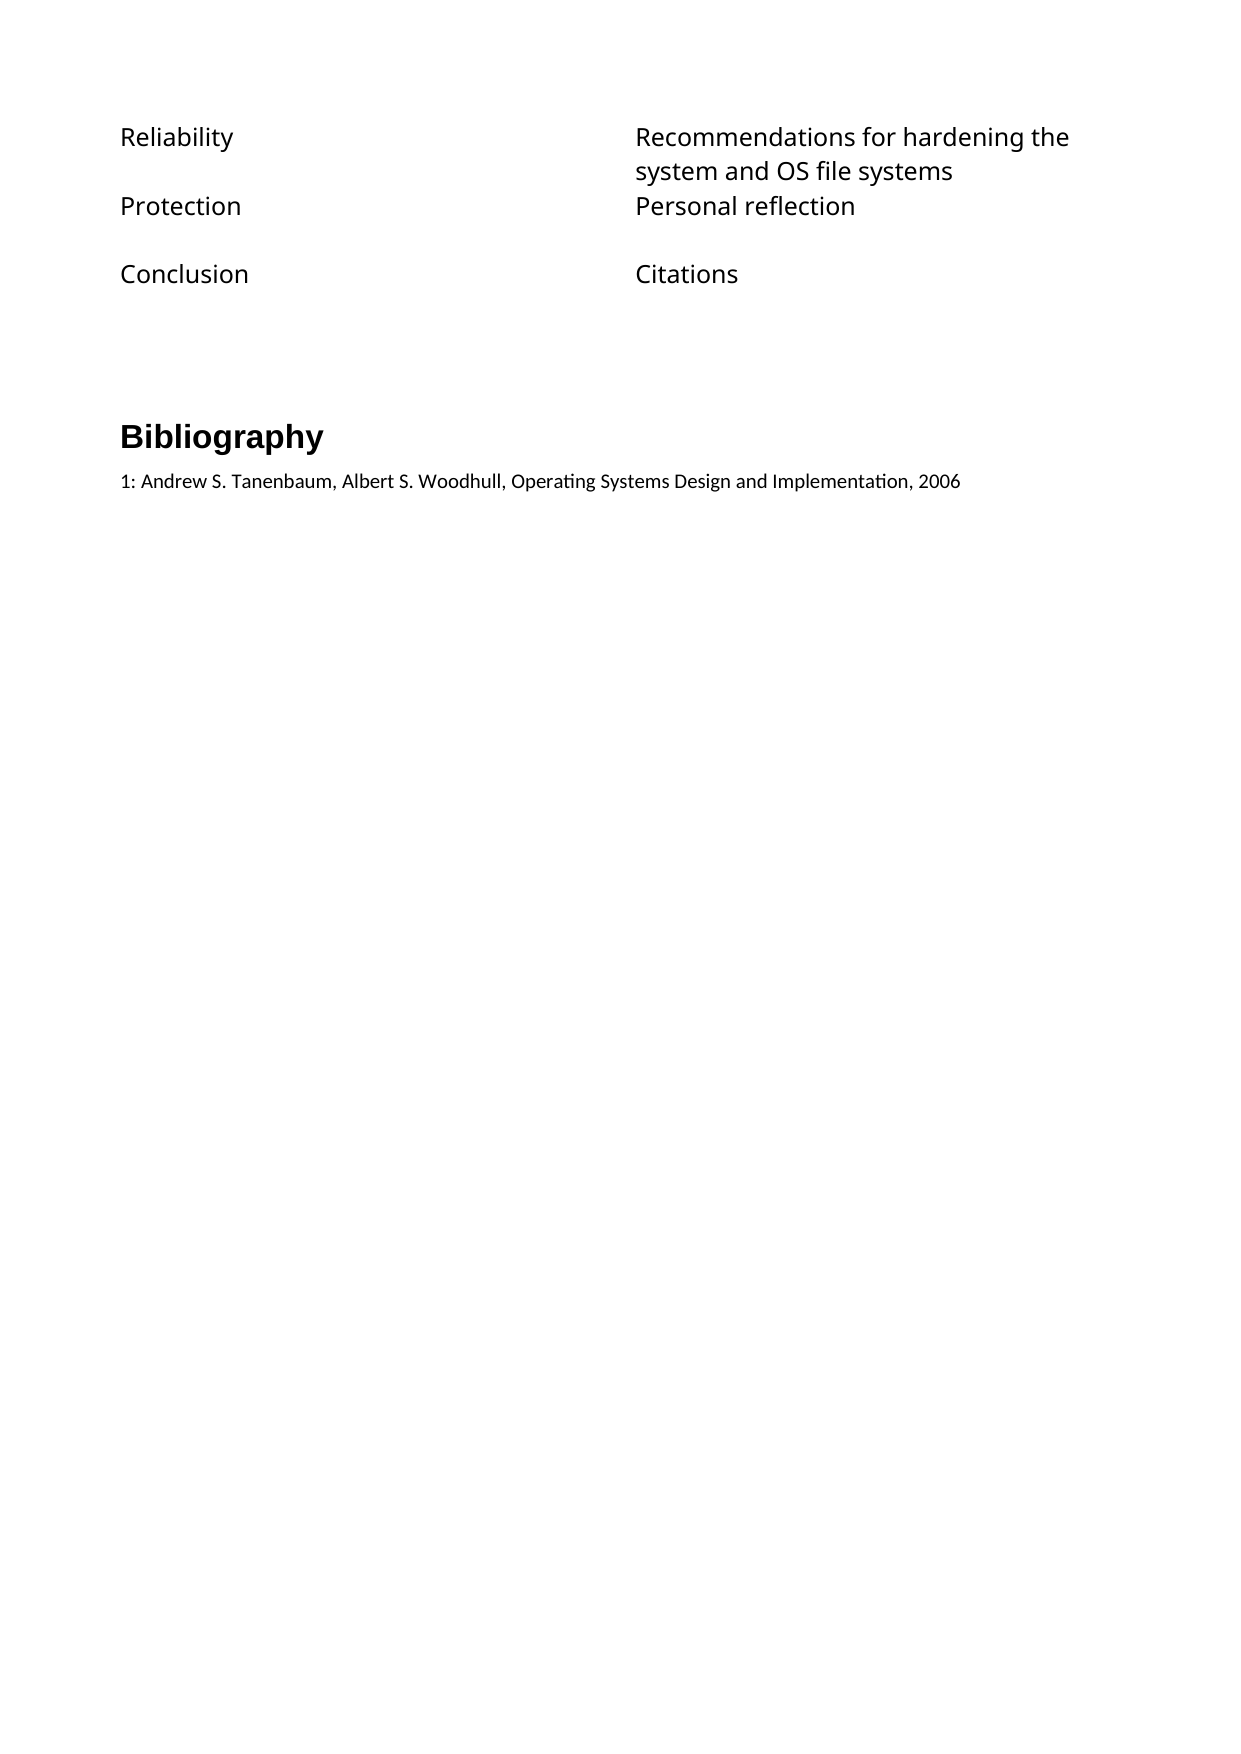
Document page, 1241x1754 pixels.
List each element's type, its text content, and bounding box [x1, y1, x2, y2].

text Personal reflection [635, 188, 1121, 222]
subtitle Bibliography [120, 417, 1121, 456]
text 1: Andrew S. Tanenbaum, Albert S. Woodhull, Operating Systems Design and Implementation, 2006 [120, 468, 1121, 494]
text Recommendations for hardening the system and OS file systems [635, 120, 1121, 188]
text Reliability [120, 120, 605, 154]
text Conclusion [120, 256, 605, 290]
text Protection [120, 188, 605, 222]
text Citations [635, 256, 1121, 290]
